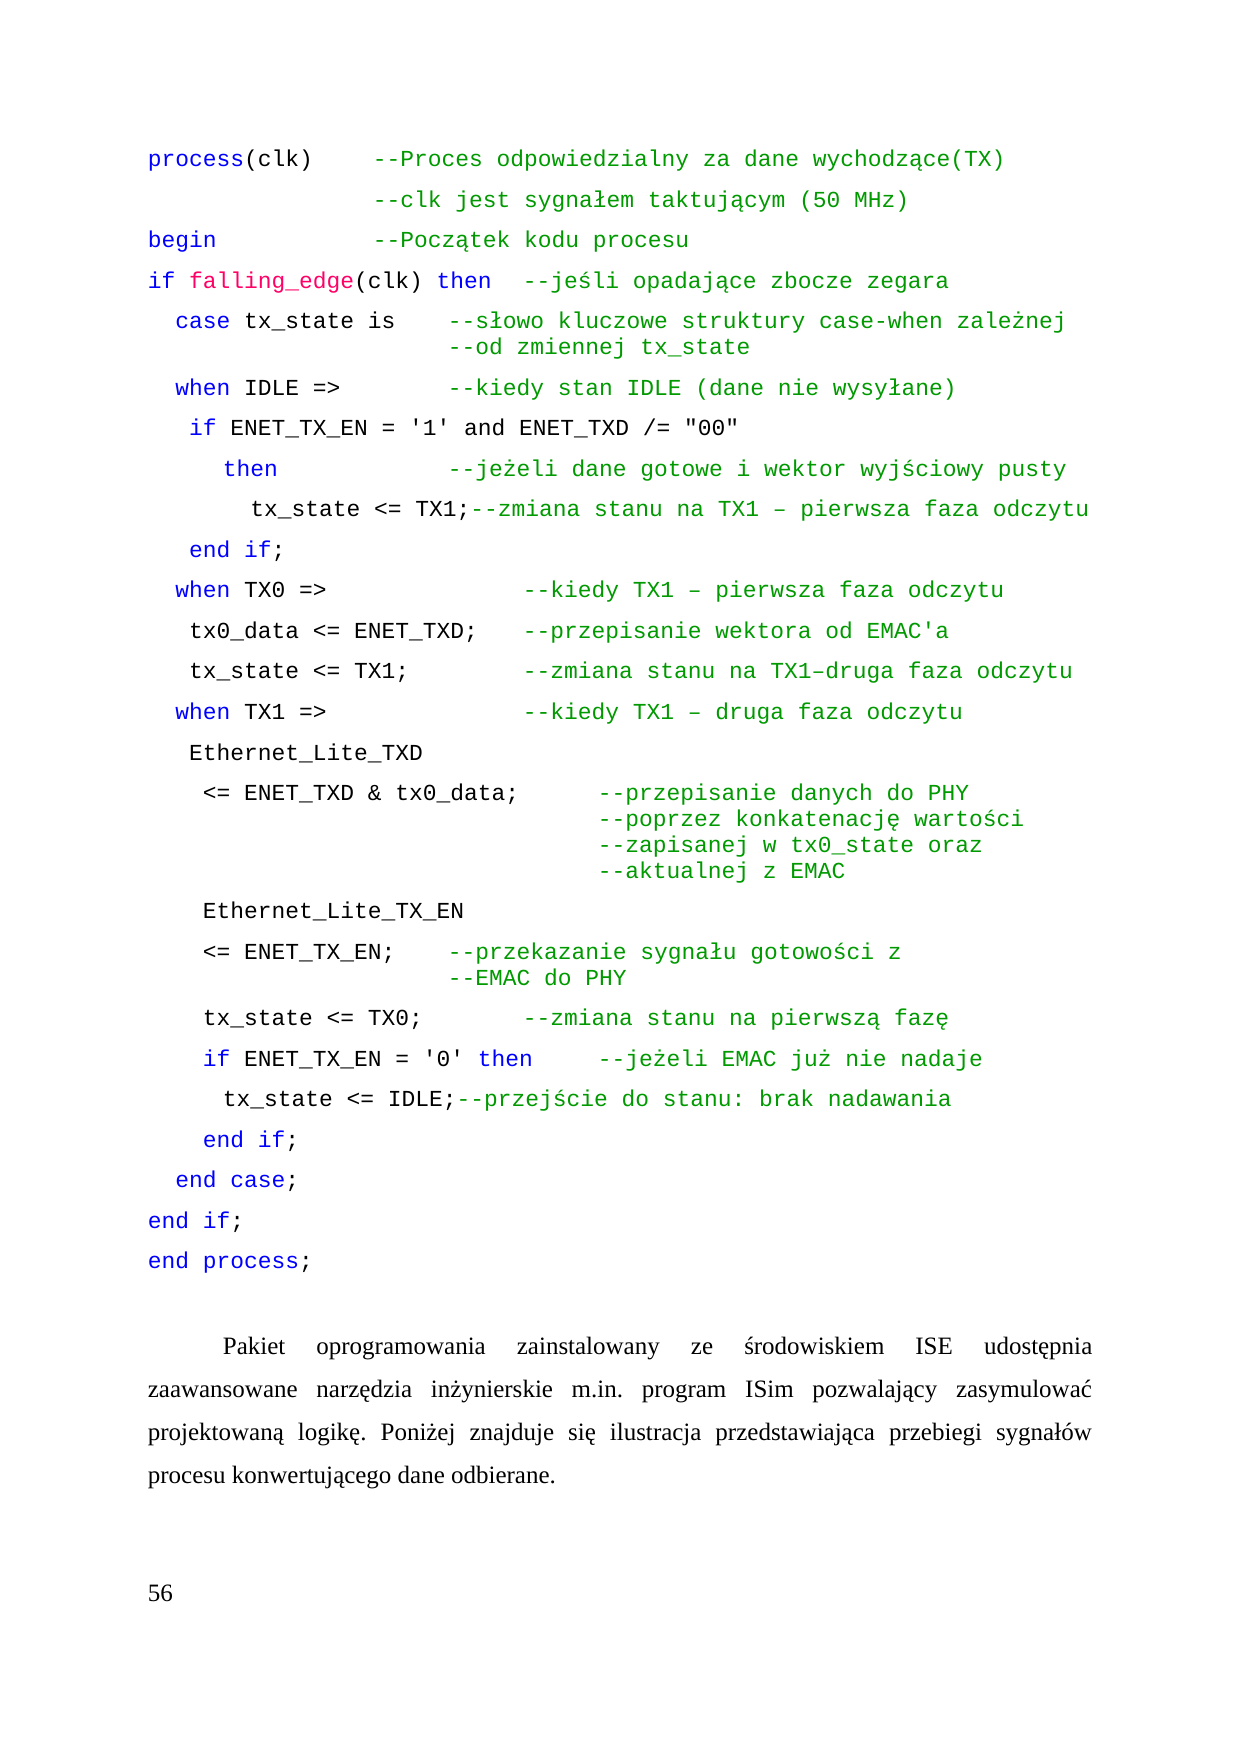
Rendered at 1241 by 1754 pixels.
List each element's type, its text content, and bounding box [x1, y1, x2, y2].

text tx_state <= TX1; --zmiana stanu na TX1–druga faza odczytu [148, 660, 1093, 686]
text if ENET_TX_EN = '1' and ENET_TXD /= "00" [148, 417, 1093, 443]
text if falling_edge(clk) then --jeśli opadające zbocze zegara [148, 269, 1093, 295]
text when TX1 => --kiedy TX1 – druga faza odczytu [148, 700, 1093, 726]
text Ethernet_Lite_TX_EN [148, 900, 1093, 926]
text end if; [148, 538, 1093, 564]
text then --jeżeli dane gotowe i wektor wyjściowy pusty [148, 457, 1093, 483]
text tx_state <= IDLE;--przejście do stanu: brak nadawania [148, 1088, 1093, 1114]
text begin --Początek kodu procesu [148, 229, 1093, 254]
text Ethernet_Lite_TXD [148, 741, 1093, 767]
text tx_state <= TX0; --zmiana stanu na pierwszą fazę [148, 1007, 1093, 1033]
text when TX0 => --kiedy TX1 – pierwsza faza odczytu [148, 579, 1093, 605]
text end case; [148, 1169, 1093, 1195]
text <= ENET_TX_EN; --przekazanie sygnału gotowości z --EMAC do PHY [148, 940, 1093, 992]
text when IDLE => --kiedy stan IDLE (dane nie wysyłane) [148, 376, 1093, 402]
text end if; [148, 1209, 1093, 1235]
text --clk jest sygnałem taktującym (50 MHz) [148, 188, 1093, 214]
text Pakiet oprogramowania zainstalowany ze środowiskiem ISE udostępnia zaawansowane narzędzia inżynierskie m.in. program ISim pozwalający zasymulować projektowaną logikę. Poniżej znajduje się ilustracja przedstawiająca przebiegi sygnałów procesu konwertującego dane odbierane. [148, 1331, 1093, 1489]
text process(clk) --Proces odpowiedzialny za dane wychodzące(TX) [148, 148, 1093, 173]
text end process; [148, 1250, 1093, 1276]
text end if; [148, 1128, 1093, 1154]
text case tx_state is --słowo kluczowe struktury case-when zależnej --od zmiennej tx_state [148, 310, 1093, 362]
text if ENET_TX_EN = '0' then --jeżeli EMAC już nie nadaje [148, 1047, 1093, 1073]
text tx0_data <= ENET_TXD; --przepisanie wektora od EMAC'a [148, 619, 1093, 645]
text tx_state <= TX1;--zmiana stanu na TX1 – pierwsza faza odczytu [148, 498, 1093, 524]
text <= ENET_TXD & tx0_data; --przepisanie danych do PHY --poprzez konkatenację wartości --zapisanej w tx0_state oraz --aktualnej z EMAC [148, 781, 1093, 885]
